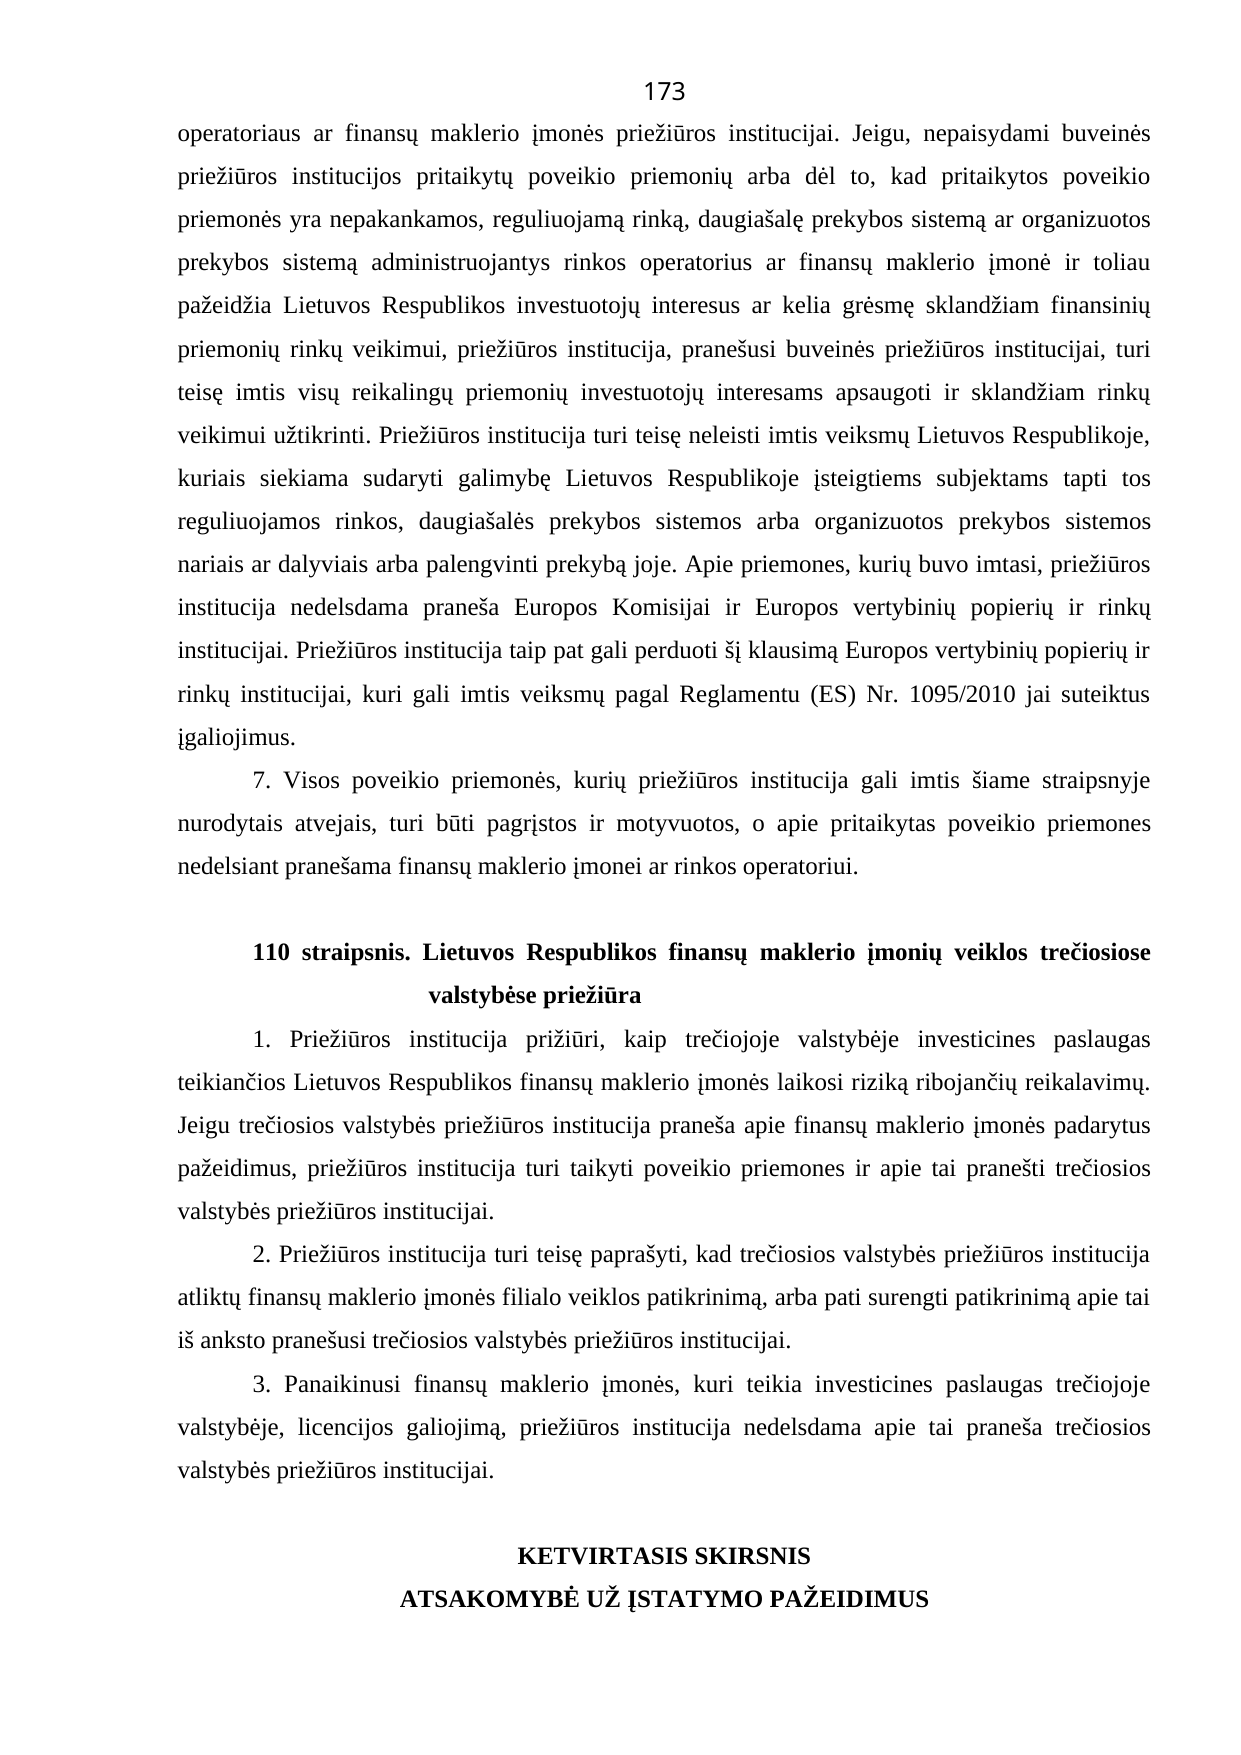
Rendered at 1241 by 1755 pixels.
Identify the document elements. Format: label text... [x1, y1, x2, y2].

text KETVIRTASIS SKIRSNIS [177, 1541, 1152, 1570]
text 1. Priežiūros institucija prižiūri, kaip trečiojoje valstybėje investicines paslaugas teikiančios Lietuvos Respublikos finansų maklerio įmonės laikosi riziką ribojančių reikalavimų. Jeigu trečiosios valstybės priežiūros institucija praneša apie finansų maklerio įmonės padarytus pažeidimus, priežiūros institucija turi taikyti poveikio priemones ir apie tai pranešti trečiosios valstybės priežiūros institucijai. [177, 1024, 1152, 1225]
text 2. Priežiūros institucija turi teisę paprašyti, kad trečiosios valstybės priežiūros institucija atliktų finansų maklerio įmonės filialo veiklos patikrinimą, arba pati surengti patikrinimą apie tai iš anksto pranešusi trečiosios valstybės priežiūros institucijai. [177, 1239, 1152, 1354]
text operatoriaus ar finansų maklerio įmonės priežiūros institucijai. Jeigu, nepaisydami buveinės priežiūros institucijos pritaikytų poveikio priemonių arba dėl to, kad pritaikytos poveikio priemonės yra nepakankamos, reguliuojamą rinką, daugiašalę prekybos sistemą ar organizuotos prekybos sistemą administruojantys rinkos operatorius ar finansų maklerio įmonė ir toliau pažeidžia Lietuvos Respublikos investuotojų interesus ar kelia grėsmę sklandžiam finansinių priemonių rinkų veikimui, priežiūros institucija, pranešusi buveinės priežiūros institucijai, turi teisę imtis visų reikalingų priemonių investuotojų interesams apsaugoti ir sklandžiam rinkų veikimui užtikrinti. Priežiūros institucija turi teisę neleisti imtis veiksmų Lietuvos Respublikoje, kuriais siekiama sudaryti galimybę Lietuvos Respublikoje įsteigtiems subjektams tapti tos reguliuojamos rinkos, daugiašalės prekybos sistemos arba organizuotos prekybos sistemos nariais ar dalyviais arba palengvinti prekybą joje. Apie priemones, kurių buvo imtasi, priežiūros institucija nedelsdama praneša Europos Komisijai ir Europos vertybinių popierių ir rinkų institucijai. Priežiūros institucija taip pat gali perduoti šį klausimą Europos vertybinių popierių ir rinkų institucijai, kuri gali imtis veiksmų pagal Reglamentu (ES) Nr. 1095/2010 jai suteiktus įgaliojimus. [177, 118, 1152, 751]
text 110 straipsnis. Lietuvos Respublikos finansų maklerio įmonių veiklos trečiosiose valstybėse priežiūra [252, 937, 1152, 1009]
text 7. Visos poveikio priemonės, kurių priežiūros institucija gali imtis šiame straipsnyje nurodytais atvejais, turi būti pagrįstos ir motyvuotos, o apie pritaikytas poveikio priemones nedelsiant pranešama finansų maklerio įmonei ar rinkos operatoriui. [177, 765, 1152, 880]
text 3. Panaikinusi finansų maklerio įmonės, kuri teikia investicines paslaugas trečiojoje valstybėje, licencijos galiojimą, priežiūros institucija nedelsdama apie tai praneša trečiosios valstybės priežiūros institucijai. [177, 1369, 1152, 1484]
text ATSAKOMYBĖ UŽ ĮSTATYMO PAŽEIDIMUS [177, 1584, 1152, 1613]
